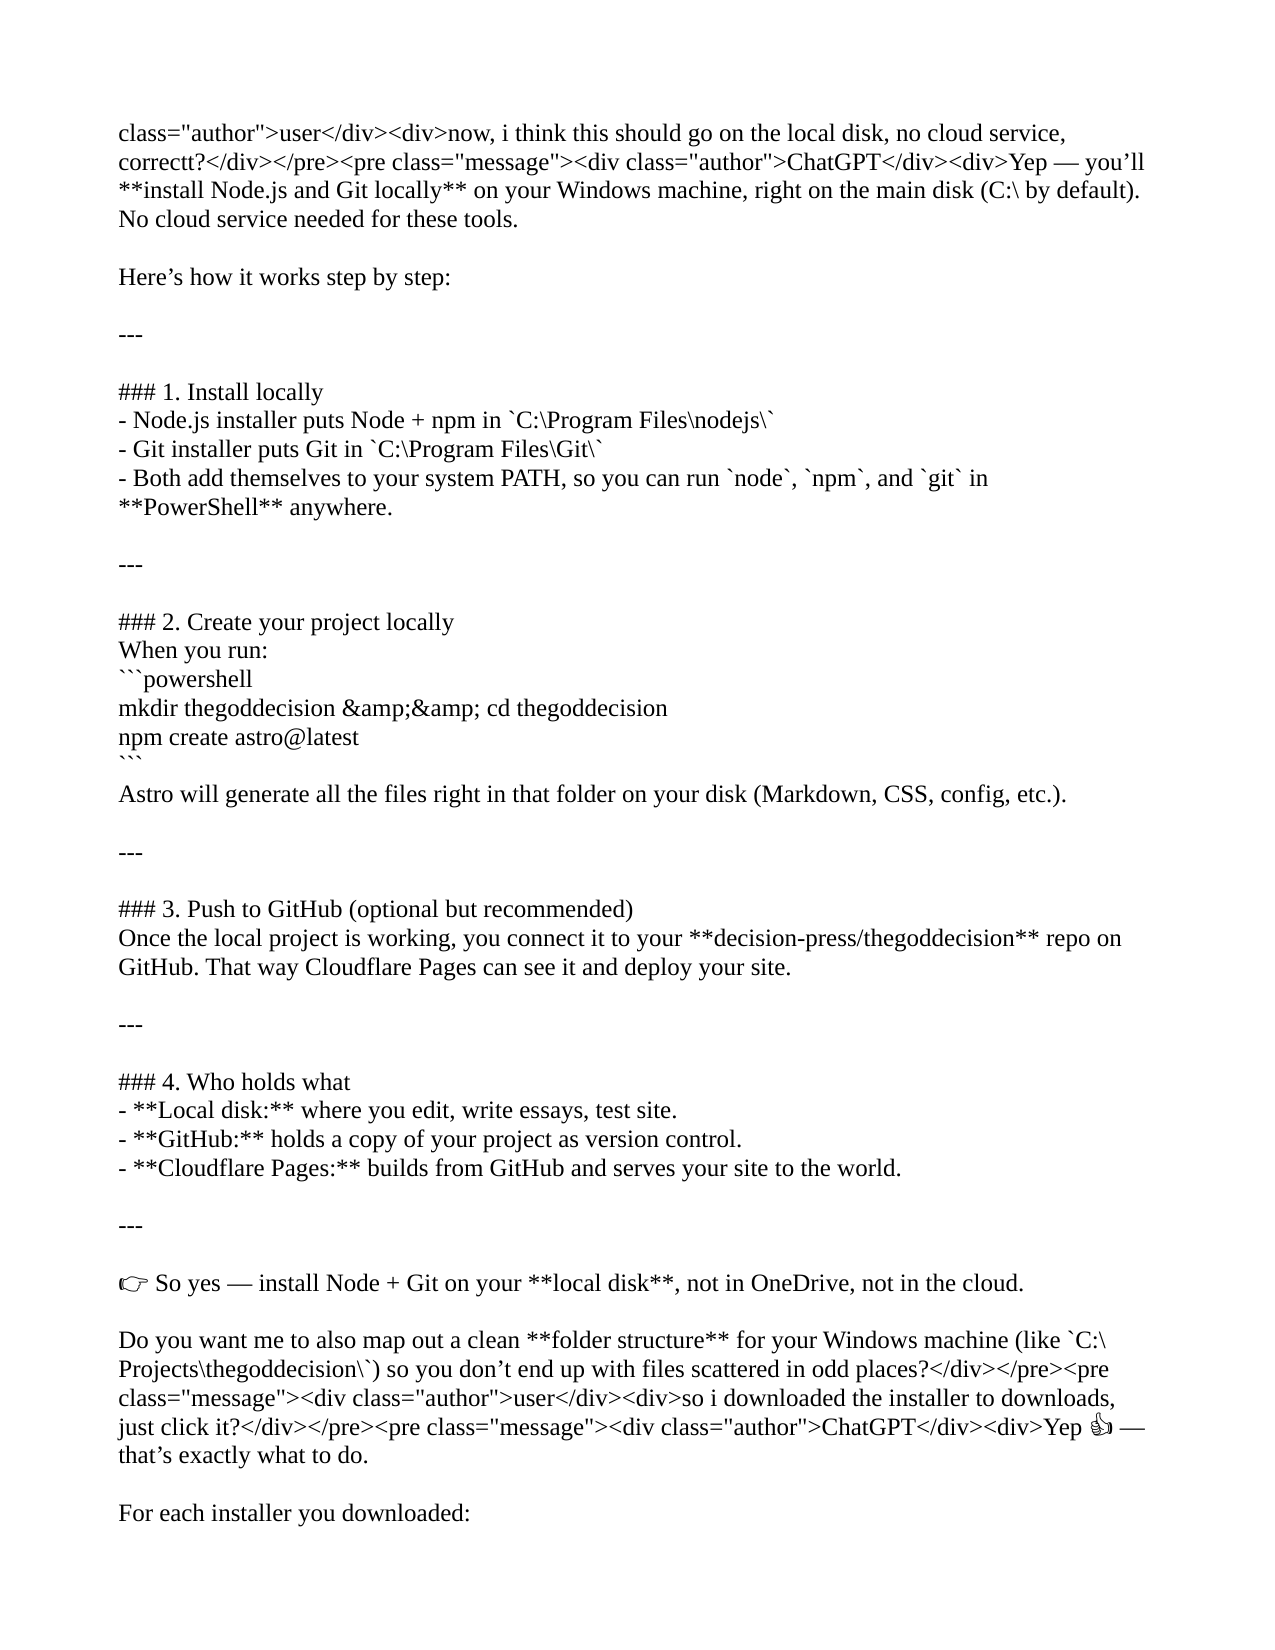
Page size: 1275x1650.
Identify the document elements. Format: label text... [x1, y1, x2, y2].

text Do you want me to also map out a clean **folder structure** for your Windows machine (like `C:\Projects\thegoddecision\`) so you don’t end up with files scattered in odd places?</div></pre><pre class="message"><div class="author">user</div><div>so i downloaded the installer to downloads, just click it?</div></pre><pre class="message"><div class="author">ChatGPT</div><div>Yep 👍 — that’s exactly what to do. [118, 1326, 1157, 1469]
text ### 1. Install locally [118, 377, 1157, 406]
text Astro will generate all the files right in that folder on your disk (Markdown, CSS, config, etc.). [118, 779, 1157, 808]
text --- [118, 319, 1157, 348]
text ```powershell [118, 664, 1157, 693]
text --- [118, 1009, 1157, 1038]
text --- [118, 549, 1157, 578]
text class="author">user</div><div>now, i think this should go on the local disk, no cloud service, correctt?</div></pre><pre class="message"><div class="author">ChatGPT</div><div>Yep — you’ll **install Node.js and Git locally** on your Windows machine, right on the main disk (C:\ by default). No cloud service needed for these tools. [118, 118, 1157, 233]
text --- [118, 1211, 1157, 1239]
text - **GitHub:** holds a copy of your project as version control. [118, 1124, 1157, 1153]
text ### 2. Create your project locally [118, 607, 1157, 636]
text Once the local project is working, you connect it to your **decision-press/thegoddecision** repo on GitHub. That way Cloudflare Pages can see it and deploy your site. [118, 923, 1157, 981]
text When you run: [118, 636, 1157, 664]
text - Node.js installer puts Node + npm in `C:\Program Files\nodejs\` [118, 406, 1157, 434]
text mkdir thegoddecision &amp;&amp; cd thegoddecision [118, 693, 1157, 722]
text - Git installer puts Git in `C:\Program Files\Git\` [118, 434, 1157, 463]
text npm create astro@latest [118, 722, 1157, 751]
text --- [118, 837, 1157, 866]
text Here’s how it works step by step: [118, 262, 1157, 291]
text ### 4. Who holds what [118, 1067, 1157, 1096]
text ### 3. Push to GitHub (optional but recommended) [118, 894, 1157, 923]
text 👉 So yes — install Node + Git on your **local disk**, not in OneDrive, not in the cloud. [118, 1268, 1157, 1297]
text - **Local disk:** where you edit, write essays, test site. [118, 1096, 1157, 1124]
text - Both add themselves to your system PATH, so you can run `node`, `npm`, and `git` in **PowerShell** anywhere. [118, 463, 1157, 521]
text ``` [118, 751, 1157, 779]
text For each installer you downloaded: [118, 1498, 1157, 1527]
text - **Cloudflare Pages:** builds from GitHub and serves your site to the world. [118, 1153, 1157, 1182]
